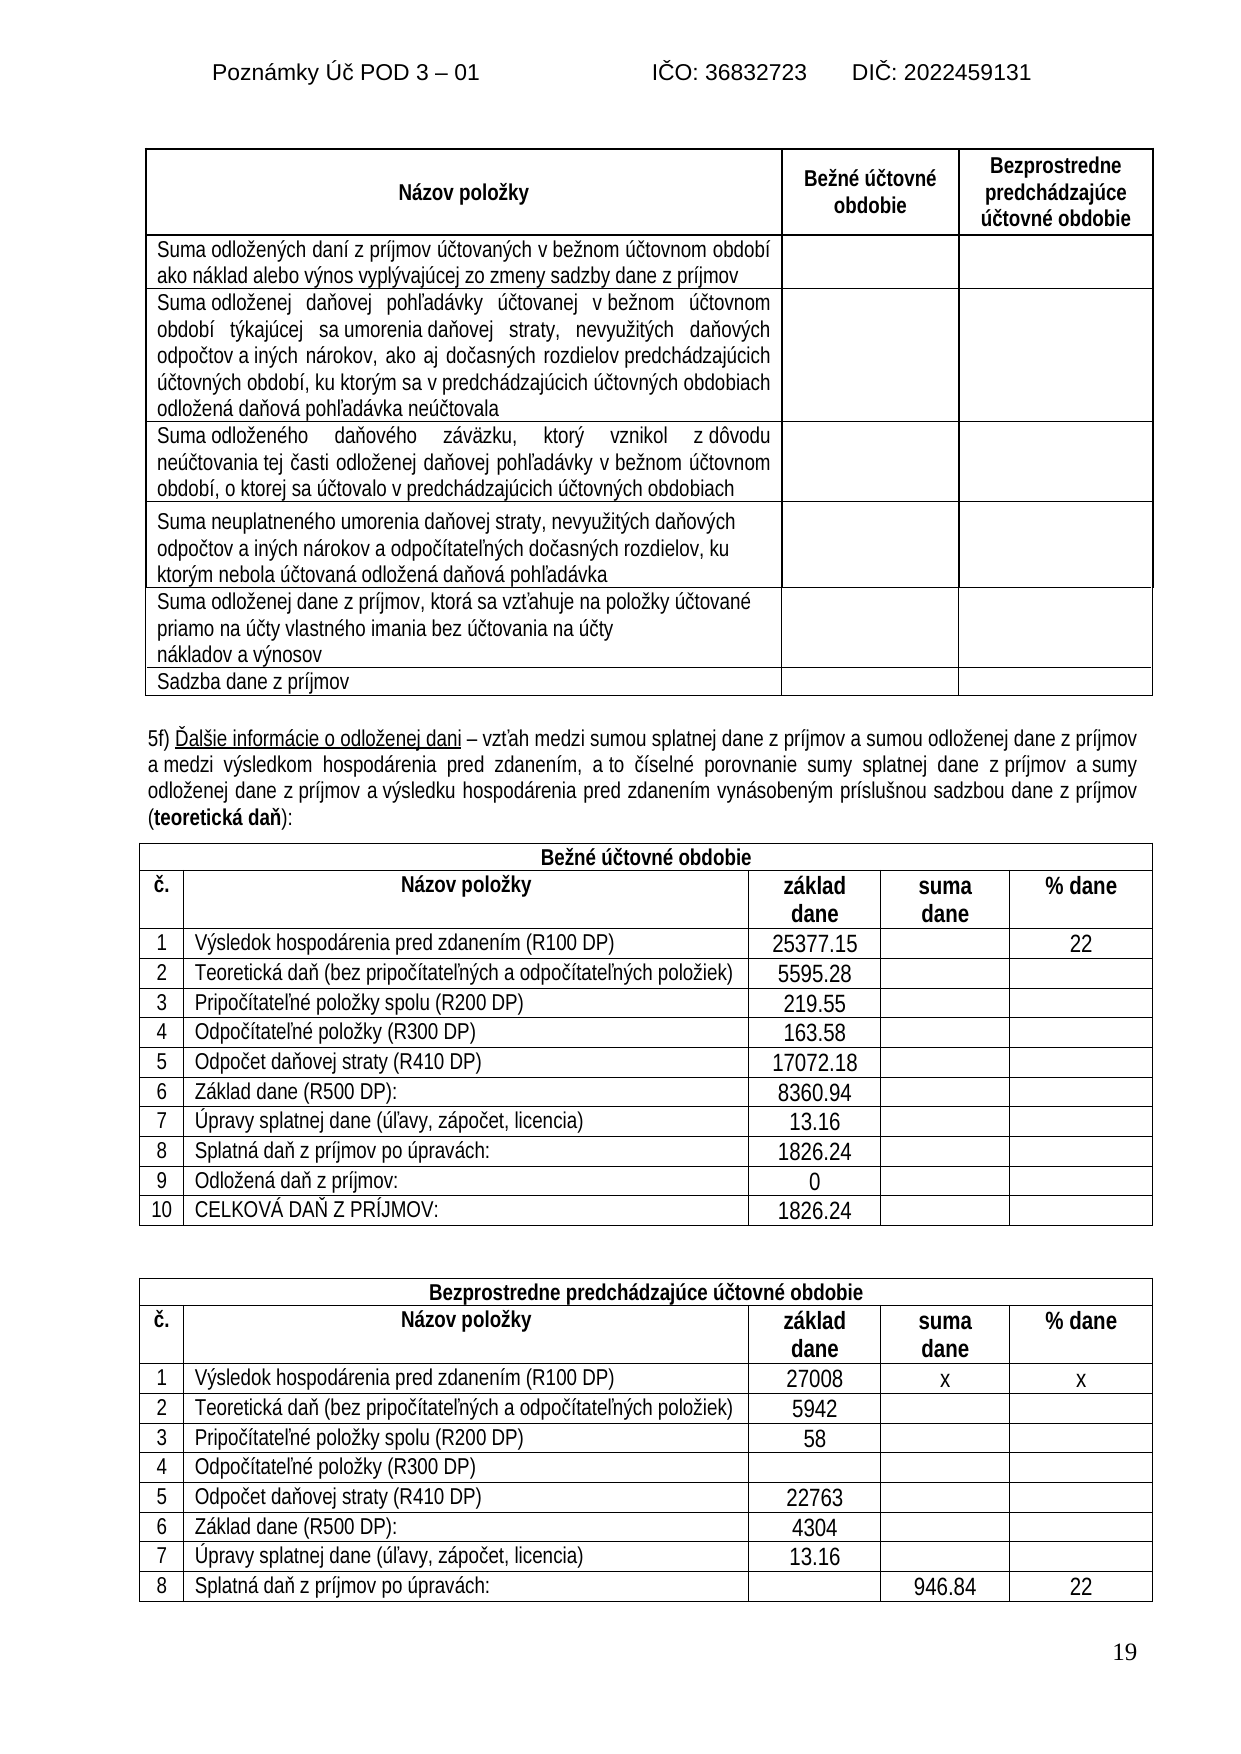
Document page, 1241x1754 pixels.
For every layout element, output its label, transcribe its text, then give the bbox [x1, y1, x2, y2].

table_cell 22 [1010, 1572, 1152, 1601]
table_cell 1 [140, 929, 183, 958]
table_cell 8 [140, 1137, 183, 1166]
table_cell 946,84 [881, 1572, 1009, 1601]
table_cell Pripočítateľné položky spolu (R200 DP) [184, 1424, 748, 1452]
table_cell [960, 422, 1152, 501]
table_cell [881, 1167, 1009, 1195]
table_cell [1010, 1107, 1152, 1136]
table_cell 6 [140, 1513, 183, 1541]
table_cell Suma odloženého daňového záväzku, ktorý vznikol z dôvodu neúčtovania tej časti odloženej daňovej pohľadávky v bežnom účtovnom období, o ktorej sa účtovalo v predchádzajúcich účtovných obdobiach [147, 422, 781, 501]
table_cell Suma odložených daní z príjmov účtovaných v bežnom účtovnom období ako náklad alebo výnos vyplývajúcej zo zmeny sadzby dane z príjmov [147, 236, 781, 288]
table_cell [960, 502, 1152, 587]
table_header Bezprostredne predchádzajúce účtovné obdobie [140, 1279, 1152, 1305]
table_cell 25377,15 [749, 929, 880, 958]
table_cell [783, 236, 958, 288]
table_cell 5942 [749, 1394, 880, 1422]
table_cell [959, 667, 1152, 695]
table_cell [783, 502, 958, 587]
table_cell Sadzba dane z príjmov [146, 667, 781, 695]
table_cell 8 [140, 1572, 183, 1601]
table_cell [881, 1196, 1009, 1225]
table_cell 1826,24 [749, 1137, 880, 1166]
table_cell [1010, 1018, 1152, 1047]
table_cell 8360,94 [749, 1078, 880, 1106]
table_cell [749, 1572, 880, 1601]
table_cell Odpočet daňovej straty (R410 DP) [184, 1483, 748, 1512]
table_cell [1010, 1542, 1152, 1571]
table_cell Teoretická daň (bez pripočítateľných a odpočítateľných položiek) [184, 959, 748, 987]
table_cell č. [140, 1306, 183, 1363]
table_cell Suma odloženej daňovej pohľadávky účtovanej v bežnom účtovnom období týkajúcej sa umorenia daňovej straty, nevyužitých daňových odpočtov a iných nárokov, ako aj dočasných rozdielov predchádzajúcich účtovných období, ku ktorým sa v predchádzajúcich účtovných obdobiach odložená daňová pohľadávka neúčtovala [147, 289, 781, 421]
table_cell [1010, 989, 1152, 1017]
table_cell [881, 1453, 1009, 1482]
table_cell suma dane [881, 1306, 1009, 1363]
table_cell 13,16 [749, 1107, 880, 1136]
table_cell [783, 422, 958, 501]
table_cell 58 [749, 1424, 880, 1452]
table_cell Pripočítateľné položky spolu (R200 DP) [184, 989, 748, 1017]
table_cell Splatná daň z príjmov po úpravách: [184, 1572, 748, 1601]
table_cell 5595,28 [749, 959, 880, 987]
table_cell 2 [140, 1394, 183, 1422]
table_cell [959, 587, 1152, 667]
table_cell 17072,18 [749, 1048, 880, 1077]
table_cell [1010, 1394, 1152, 1422]
table_cell [881, 1107, 1009, 1136]
table_cell [881, 1137, 1009, 1166]
table_cell 22763 [749, 1483, 880, 1512]
table_cell Názov položky [184, 1306, 748, 1363]
table_cell základ dane [749, 1306, 880, 1363]
table_cell Základ dane (R500 DP): [184, 1513, 748, 1541]
text 5f) Ďalšie informácie o odloženej dani – vzťah medzi sumou splatnej dane z príjmov a sumou odloženej dane z príjmov a medzi výsledkom hospodárenia pred zdanením, a to číselné porovnanie sumy splatnej dane z príjmov a sumy odloženej dane z príjmov a výsledku hospodárenia pred zdanením vynásobeným príslušnou sadzbou dane z príjmov (teoretická daň): [148, 724, 1137, 830]
table_cell [1010, 1483, 1152, 1512]
table_cell základ dane [749, 871, 880, 928]
table_cell [1010, 1167, 1152, 1195]
table_cell 2 [140, 959, 183, 987]
table_cell 27008 [749, 1364, 880, 1393]
table_cell [881, 1048, 1009, 1077]
table_cell [1010, 1137, 1152, 1166]
table_header Názov položky [147, 150, 781, 233]
table_cell č. [140, 871, 183, 928]
table_cell [881, 989, 1009, 1017]
table_cell Suma neuplatneného umorenia daňovej straty, nevyužitých daňových odpočtov a iných nárokov a odpočítateľných dočasných rozdielov, ku ktorým nebola účtovaná odložená daňová pohľadávka [147, 502, 781, 587]
table_cell [881, 1513, 1009, 1541]
table_cell Názov položky [184, 871, 748, 928]
table_cell Odpočítateľné položky (R300 DP) [184, 1018, 748, 1047]
table_cell [881, 1542, 1009, 1571]
table_cell 4304 [749, 1513, 880, 1541]
table_cell 0 [749, 1167, 880, 1195]
table_cell x [881, 1364, 1009, 1393]
table_cell [881, 1424, 1009, 1452]
table_cell x [1010, 1364, 1152, 1393]
table_cell % dane [1010, 1306, 1152, 1363]
table_cell 6 [140, 1078, 183, 1106]
table_cell Základ dane (R500 DP): [184, 1078, 748, 1106]
table_cell 9 [140, 1167, 183, 1195]
table_cell Výsledok hospodárenia pred zdanením (R100 DP) [184, 1364, 748, 1393]
table_cell [1010, 1453, 1152, 1482]
table_cell [960, 289, 1152, 421]
table_cell 7 [140, 1107, 183, 1136]
table_cell % dane [1010, 871, 1152, 928]
table_header Bežné účtovné obdobie [140, 844, 1152, 870]
table_cell [1010, 1078, 1152, 1106]
table_cell 13,16 [749, 1542, 880, 1571]
table_cell 5 [140, 1483, 183, 1512]
table_cell [783, 289, 958, 421]
table_cell [1010, 959, 1152, 987]
table_cell [749, 1453, 880, 1482]
table_cell [1010, 1424, 1152, 1452]
table_cell Odpočítateľné položky (R300 DP) [184, 1453, 748, 1482]
table_cell Suma odloženej dane z príjmov, ktorá sa vzťahuje na položky účtované priamo na účty vlastného imania bez účtovania na účty nákladov a výnosov [146, 588, 781, 667]
table_cell [1010, 1048, 1152, 1077]
table_cell 3 [140, 1424, 183, 1452]
table_cell 4 [140, 1453, 183, 1482]
table_cell suma dane [881, 871, 1009, 928]
table_cell Odložená daň z príjmov: [184, 1167, 748, 1195]
table_cell 7 [140, 1542, 183, 1571]
table_cell 5 [140, 1048, 183, 1077]
table_cell 4 [140, 1018, 183, 1047]
table_cell [881, 1078, 1009, 1106]
table_cell CELKOVÁ DAŇ Z PRÍJMOV: [184, 1196, 748, 1225]
table_cell [1010, 1513, 1152, 1541]
table_cell Úpravy splatnej dane (úľavy, zápočet, licencia) [184, 1542, 748, 1571]
table_cell [881, 1483, 1009, 1512]
table_cell Splatná daň z príjmov po úpravách: [184, 1137, 748, 1166]
table_cell 1826,24 [749, 1196, 880, 1225]
table_cell 22 [1010, 929, 1152, 958]
table_header Bežné účtovné obdobie [783, 150, 958, 233]
table_header Bezprostredne predchádzajúce účtovné obdobie [960, 150, 1152, 233]
table_cell Odpočet daňovej straty (R410 DP) [184, 1048, 748, 1077]
table_cell 1 [140, 1364, 183, 1393]
table_cell 3 [140, 989, 183, 1017]
table_cell [960, 236, 1152, 288]
table_cell [881, 1018, 1009, 1047]
table_cell [881, 929, 1009, 958]
table_cell [782, 588, 958, 667]
table_cell 219,55 [749, 989, 880, 1017]
table_cell [881, 1394, 1009, 1422]
table_cell Úpravy splatnej dane (úľavy, zápočet, licencia) [184, 1107, 748, 1136]
table_cell Teoretická daň (bez pripočítateľných a odpočítateľných položiek) [184, 1394, 748, 1422]
table_cell Výsledok hospodárenia pred zdanením (R100 DP) [184, 929, 748, 958]
table_cell [1010, 1196, 1152, 1225]
table_cell 10 [140, 1196, 183, 1225]
table_cell [782, 668, 958, 695]
table_cell 163,58 [749, 1018, 880, 1047]
table_cell [881, 959, 1009, 987]
